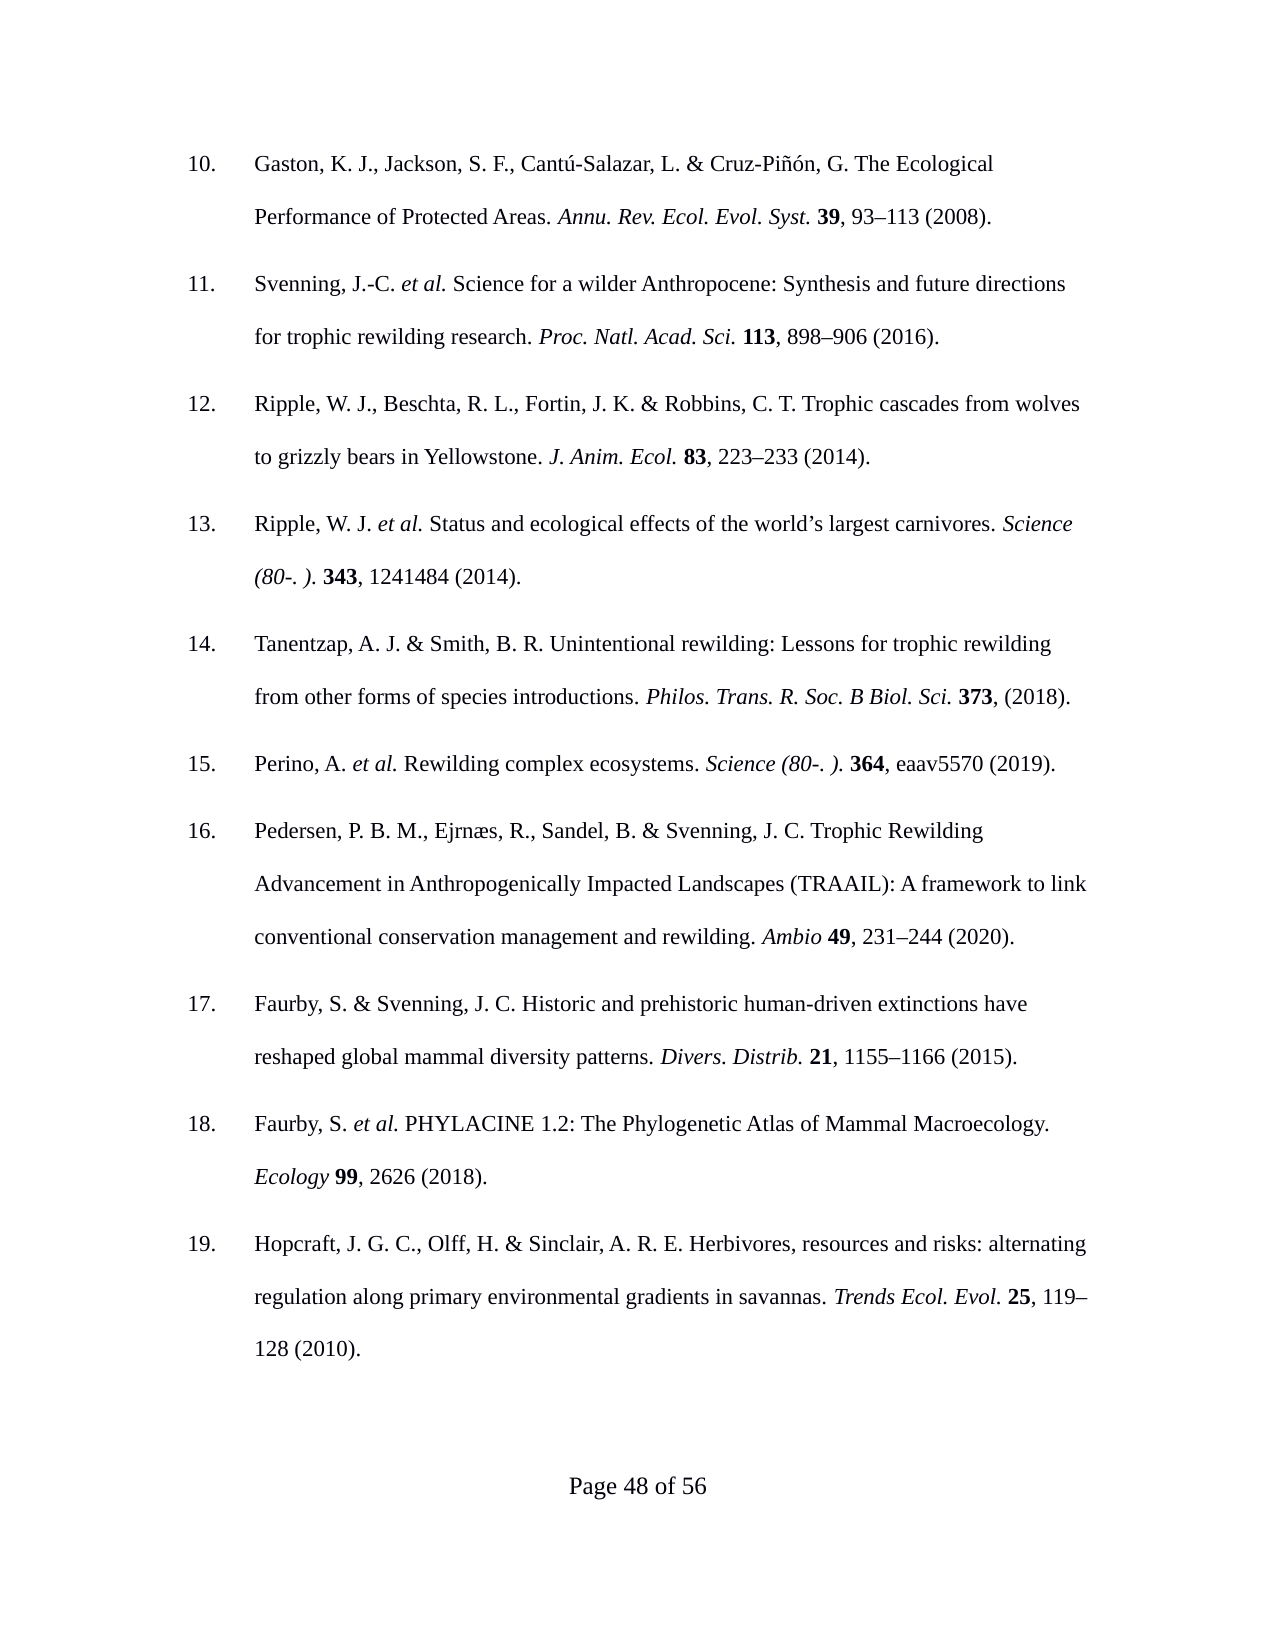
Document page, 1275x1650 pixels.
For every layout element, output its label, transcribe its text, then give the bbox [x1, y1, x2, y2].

text 19. Hopcraft, J. G. C., Olff, H. & Sinclair, A. R. E. Herbivores, resources and risks: alternating regulation along primary environmental gradients in savannas. Trends Ecol. Evol. 25, 119–128 (2010). [187, 1230, 1087, 1362]
text 17. Faurby, S. & Svenning, J. C. Historic and prehistoric human-driven extinctions have reshaped global mammal diversity patterns. Divers. Distrib. 21, 1155–1166 (2015). [187, 990, 1087, 1069]
text 11. Svenning, J.-C. et al. Science for a wilder Anthropocene: Synthesis and future directions for trophic rewilding research. Proc. Natl. Acad. Sci. 113, 898–906 (2016). [187, 270, 1087, 349]
text 15. Perino, A. et al. Rewilding complex ecosystems. Science (80-. ). 364, eaav5570 (2019). [187, 750, 1087, 776]
text 16. Pedersen, P. B. M., Ejrnæs, R., Sandel, B. & Svenning, J. C. Trophic Rewilding Advancement in Anthropogenically Impacted Landscapes (TRAAIL): A framework to link conventional conservation management and rewilding. Ambio 49, 231–244 (2020). [187, 817, 1087, 949]
text 14. Tanentzap, A. J. & Smith, B. R. Unintentional rewilding: Lessons for trophic rewilding from other forms of species introductions. Philos. Trans. R. Soc. B Biol. Sci. 373, (2018). [187, 630, 1087, 709]
text 18. Faurby, S. et al. PHYLACINE 1.2: The Phylogenetic Atlas of Mammal Macroecology. Ecology 99, 2626 (2018). [187, 1110, 1087, 1189]
text 13. Ripple, W. J. et al. Status and ecological effects of the world’s largest carnivores. Science (80-. ). 343, 1241484 (2014). [187, 510, 1087, 589]
text 10. Gaston, K. J., Jackson, S. F., Cantú-Salazar, L. & Cruz-Piñón, G. The Ecological Performance of Protected Areas. Annu. Rev. Ecol. Evol. Syst. 39, 93–113 (2008). [187, 150, 1087, 229]
text 12. Ripple, W. J., Beschta, R. L., Fortin, J. K. & Robbins, C. T. Trophic cascades from wolves to grizzly bears in Yellowstone. J. Anim. Ecol. 83, 223–233 (2014). [187, 390, 1087, 469]
